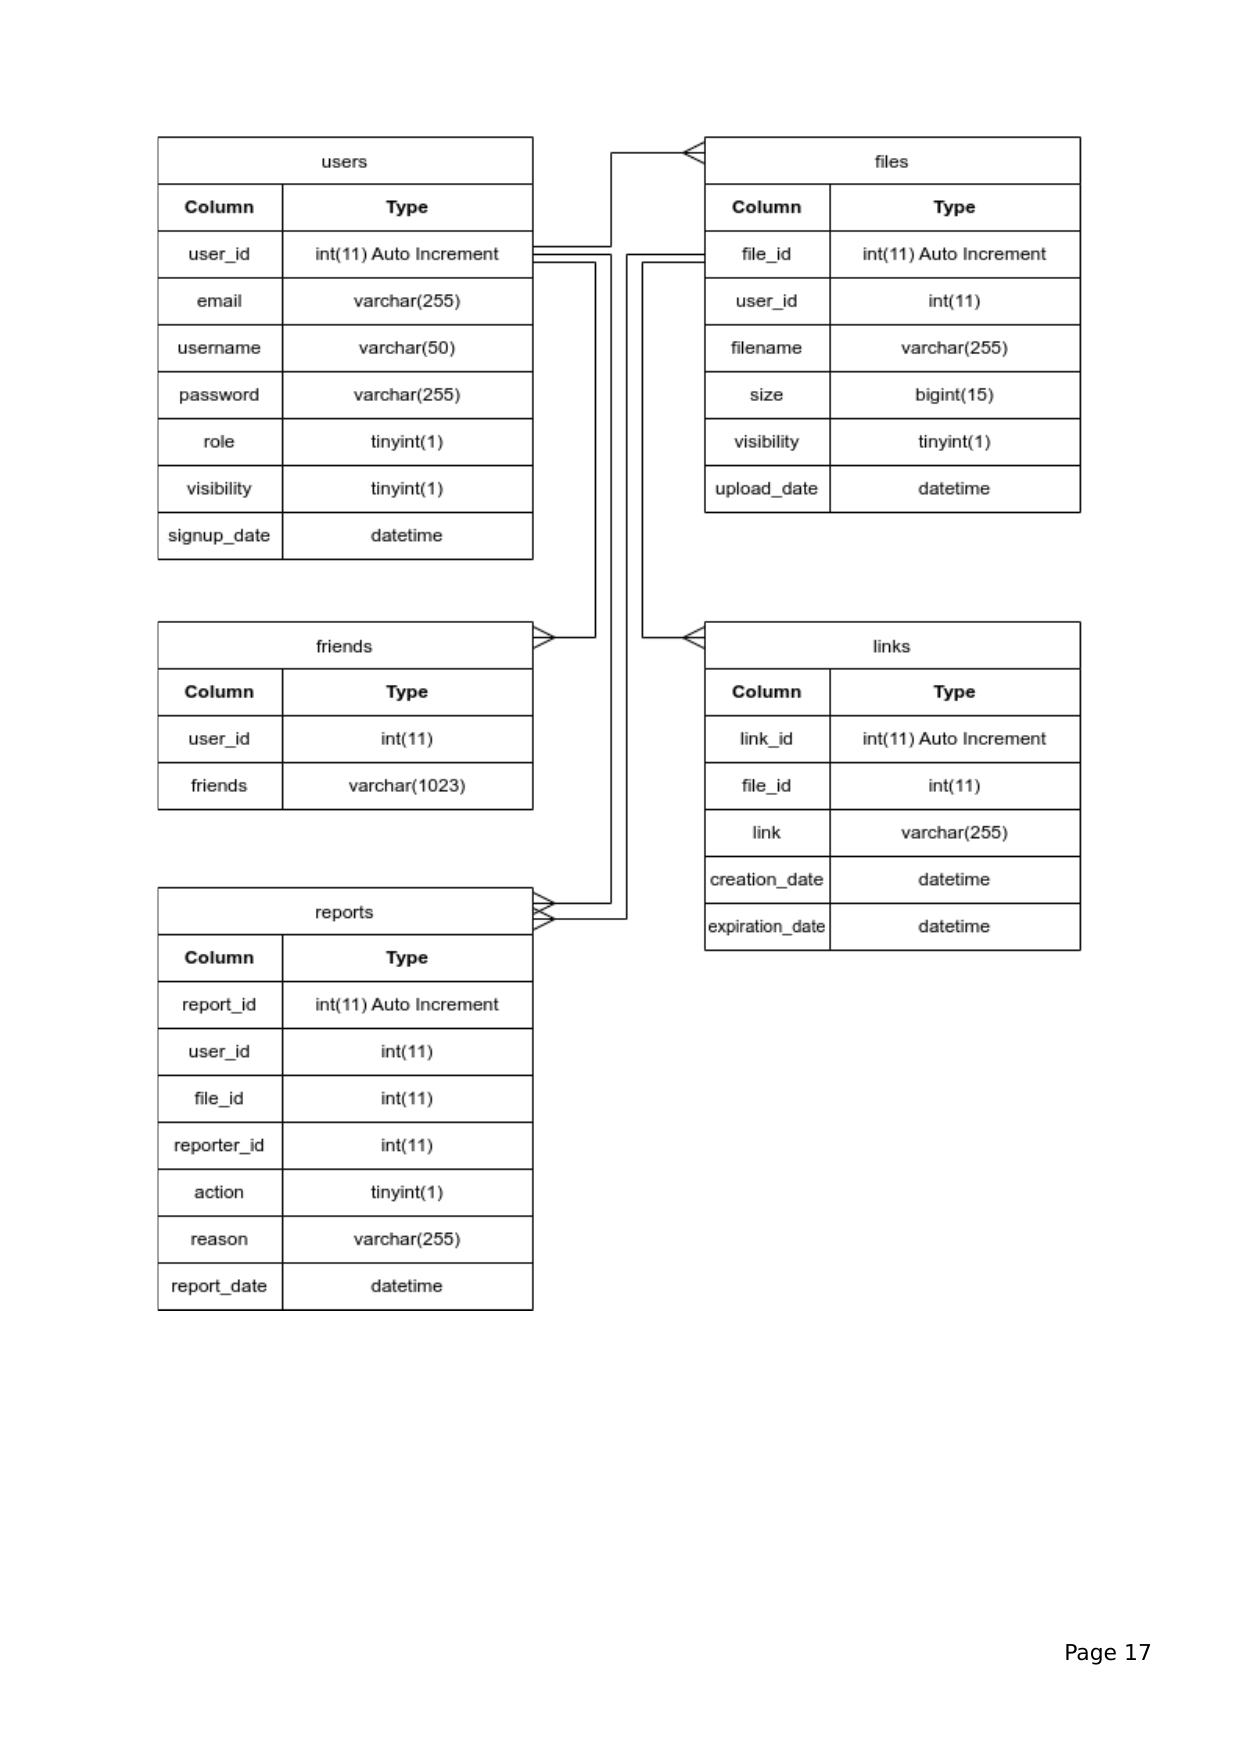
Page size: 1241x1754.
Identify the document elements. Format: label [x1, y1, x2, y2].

picture [157, 132, 1083, 1311]
